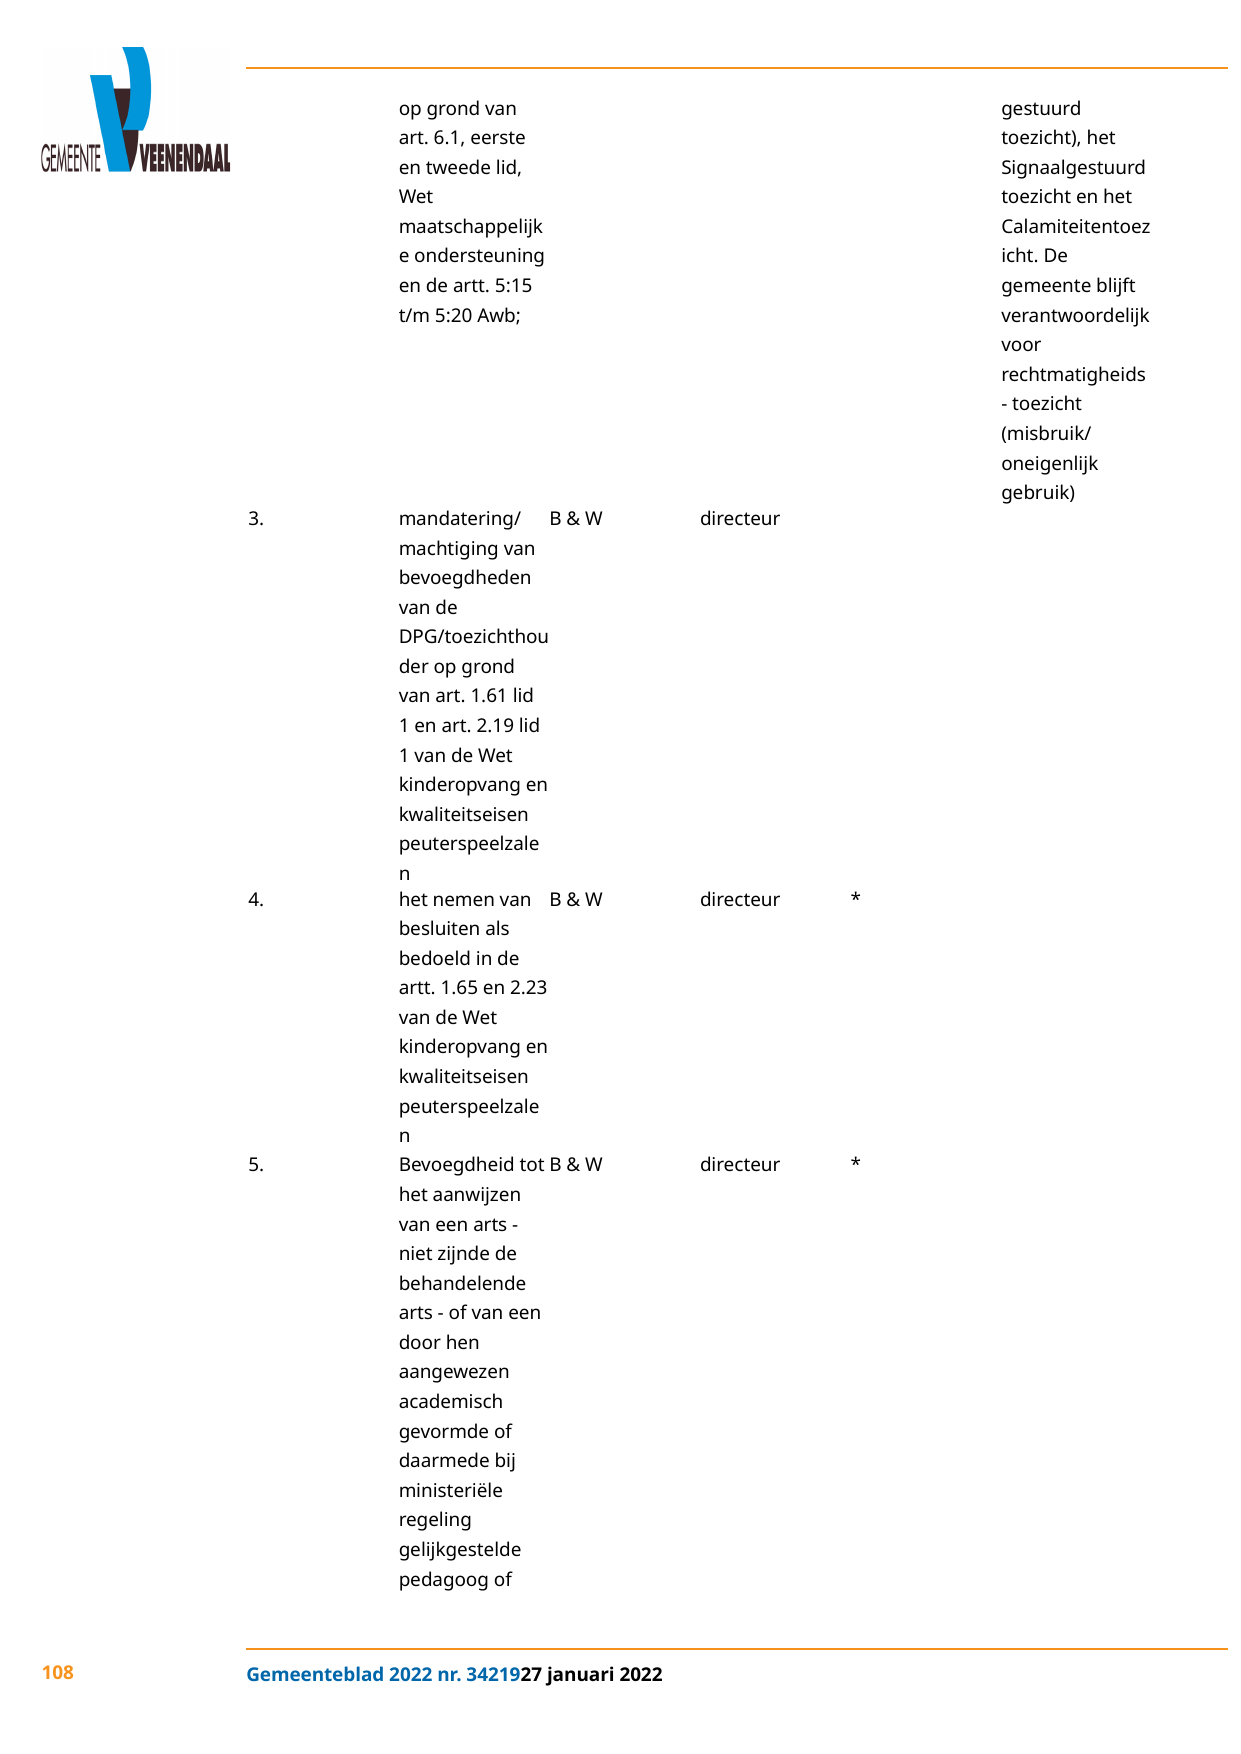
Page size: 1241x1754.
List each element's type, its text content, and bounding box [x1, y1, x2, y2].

picture [41, 47, 130, 172]
table_cell [850, 505, 1001, 886]
table_header * [850, 1152, 1001, 1591]
table_cell directeur [700, 505, 850, 886]
table_cell [1001, 886, 1152, 1148]
table_cell 4. [248, 886, 398, 1148]
table_header directeur [700, 1152, 850, 1591]
table_header Bevoegdheid tot het aanwijzen van een arts - niet zijnde de behandelende arts - of van een door hen aangewezen academisch gevormde of daarmede bij ministeriële regeling gelijkgestelde pedagoog of [399, 1152, 549, 1591]
table_cell gestuurd toezicht), het Signaalgestuurd toezicht en het Calamiteitentoezicht. De gemeente blijft verantwoordelijk voor rechtmatigheids- toezicht (misbruik/ oneigenlijk gebruik) [1001, 95, 1152, 505]
table_cell [549, 95, 700, 505]
table_cell het nemen van besluiten als bedoeld in de artt. 1.65 en 2.23 van de Wet kinderopvang en kwaliteitseisen peuterspeelzalen [399, 886, 549, 1148]
table_header B & W [549, 1152, 700, 1591]
table_cell [850, 95, 1001, 505]
table_cell B & W [549, 886, 700, 1148]
table_cell [1001, 505, 1152, 886]
table_cell op grond van art. 6.1, eerste en tweede lid, Wet maatschappelijke ondersteuning en de artt. 5:15 t/m 5:20 Awb; [399, 95, 549, 505]
table_header [1001, 1152, 1152, 1591]
table_cell [700, 95, 850, 505]
table_cell directeur [700, 886, 850, 1148]
table_header 5. [248, 1152, 398, 1591]
table_cell B & W [549, 505, 700, 886]
table_cell 3. [248, 505, 398, 886]
table_cell [248, 95, 398, 505]
table_cell * [850, 886, 1001, 1148]
table_cell mandatering/machtiging van bevoegdheden van de DPG/toezichthouder op grond van art. 1.61 lid 1 en art. 2.19 lid 1 van de Wet kinderopvang en kwaliteitseisen peuterspeelzalen [399, 505, 549, 886]
picture [123, 47, 231, 172]
